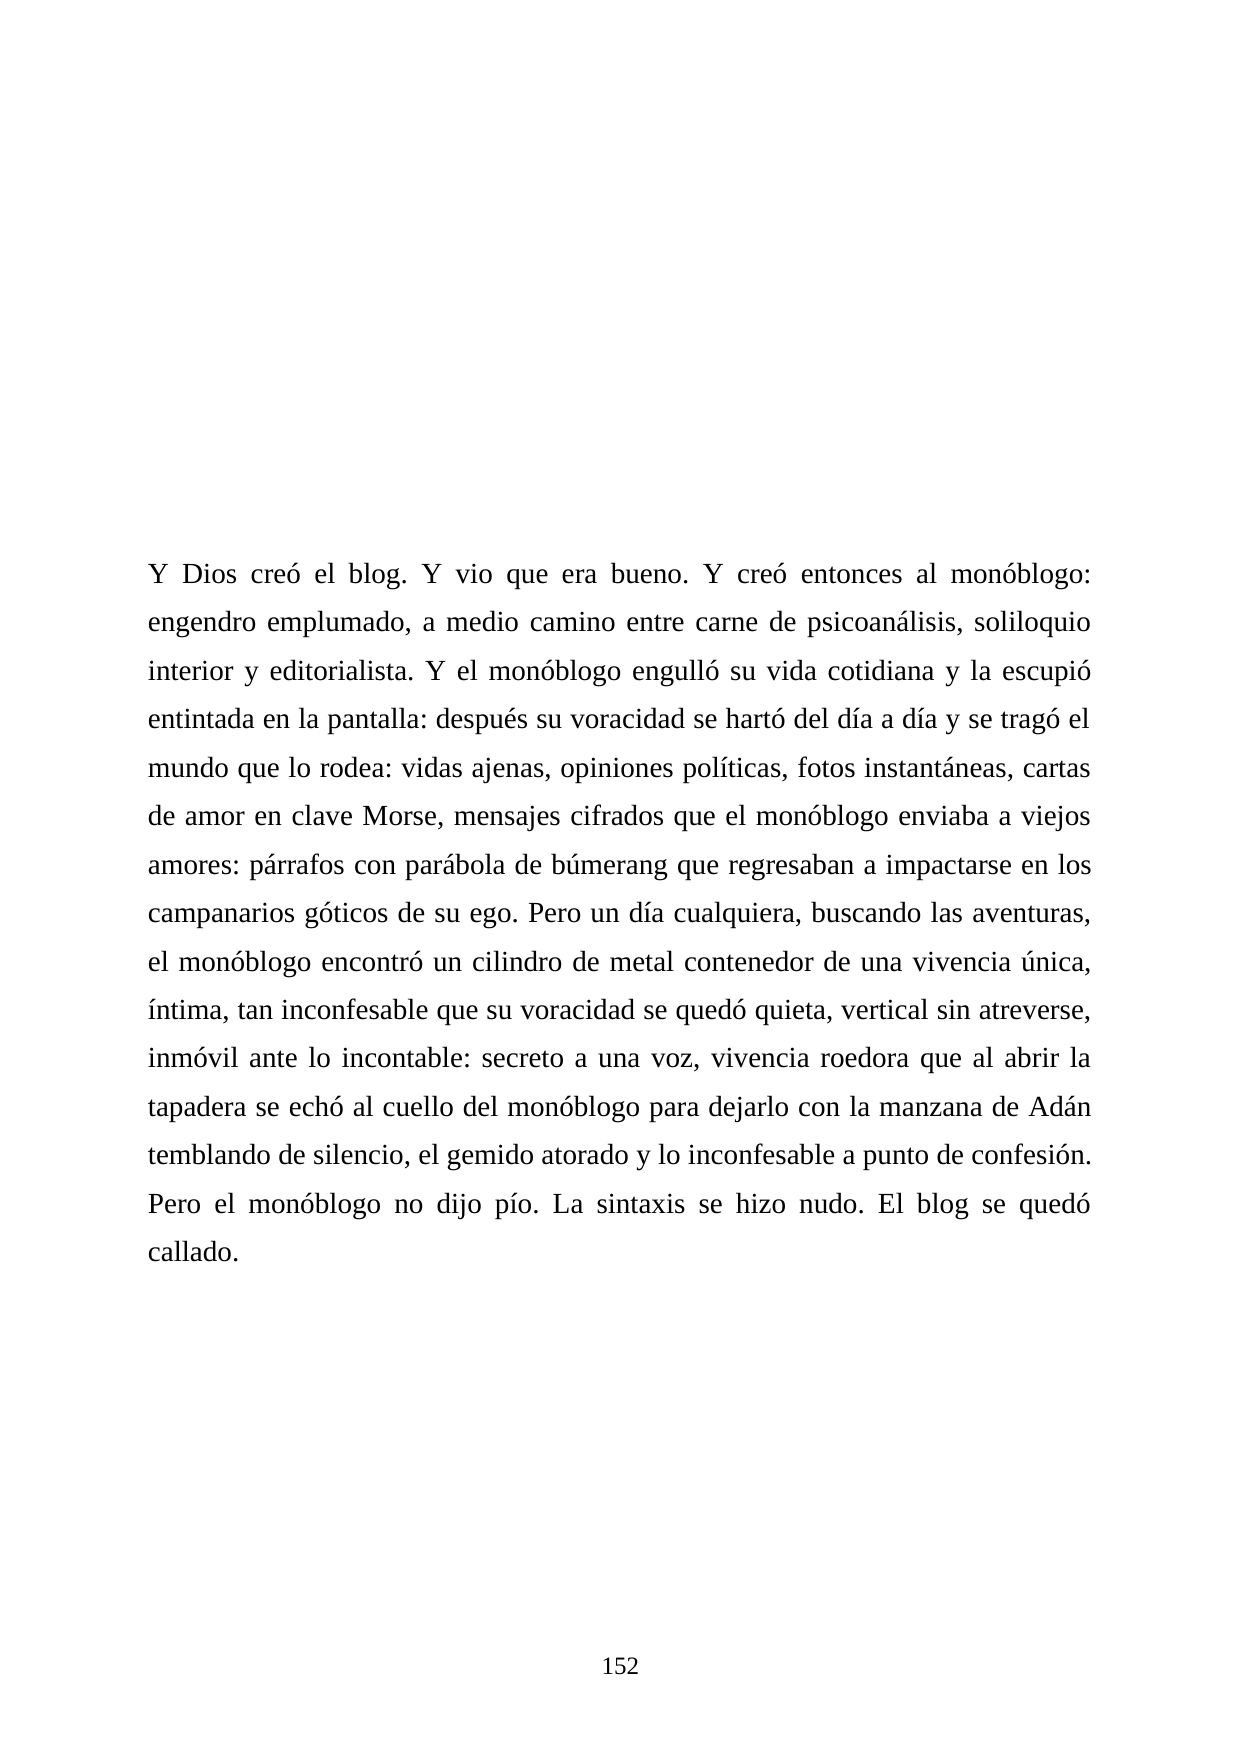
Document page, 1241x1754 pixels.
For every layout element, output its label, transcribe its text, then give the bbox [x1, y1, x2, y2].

text Y Dios creó el blog. Y vio que era bueno. Y creó entonces al monóblogo: engendro emplumado, a medio camino entre carne de psicoanálisis, soliloquio interior y editorialista. Y el monóblogo engulló su vida cotidiana y la escupió entintada en la pantalla: después su voracidad se hartó del día a día y se tragó el mundo que lo rodea: vidas ajenas, opiniones políticas, fotos instantáneas, cartas de amor en clave Morse, mensajes cifrados que el monóblogo enviaba a viejos amores: párrafos con parábola de búmerang que regresaban a impactarse en los campanarios góticos de su ego. Pero un día cualquiera, buscando las aventuras, el monóblogo encontró un cilindro de metal contenedor de una vivencia única, íntima, tan inconfesable que su voracidad se quedó quieta, vertical sin atreverse, inmóvil ante lo incontable: secreto a una voz, vivencia roedora que al abrir la tapadera se echó al cuello del monóblogo para dejarlo con la manzana de Adán temblando de silencio, el gemido atorado y lo inconfesable a punto de confesión. Pero el monóblogo no dijo pío. La sintaxis se hizo nudo. El blog se quedó callado. [148, 557, 1092, 1268]
